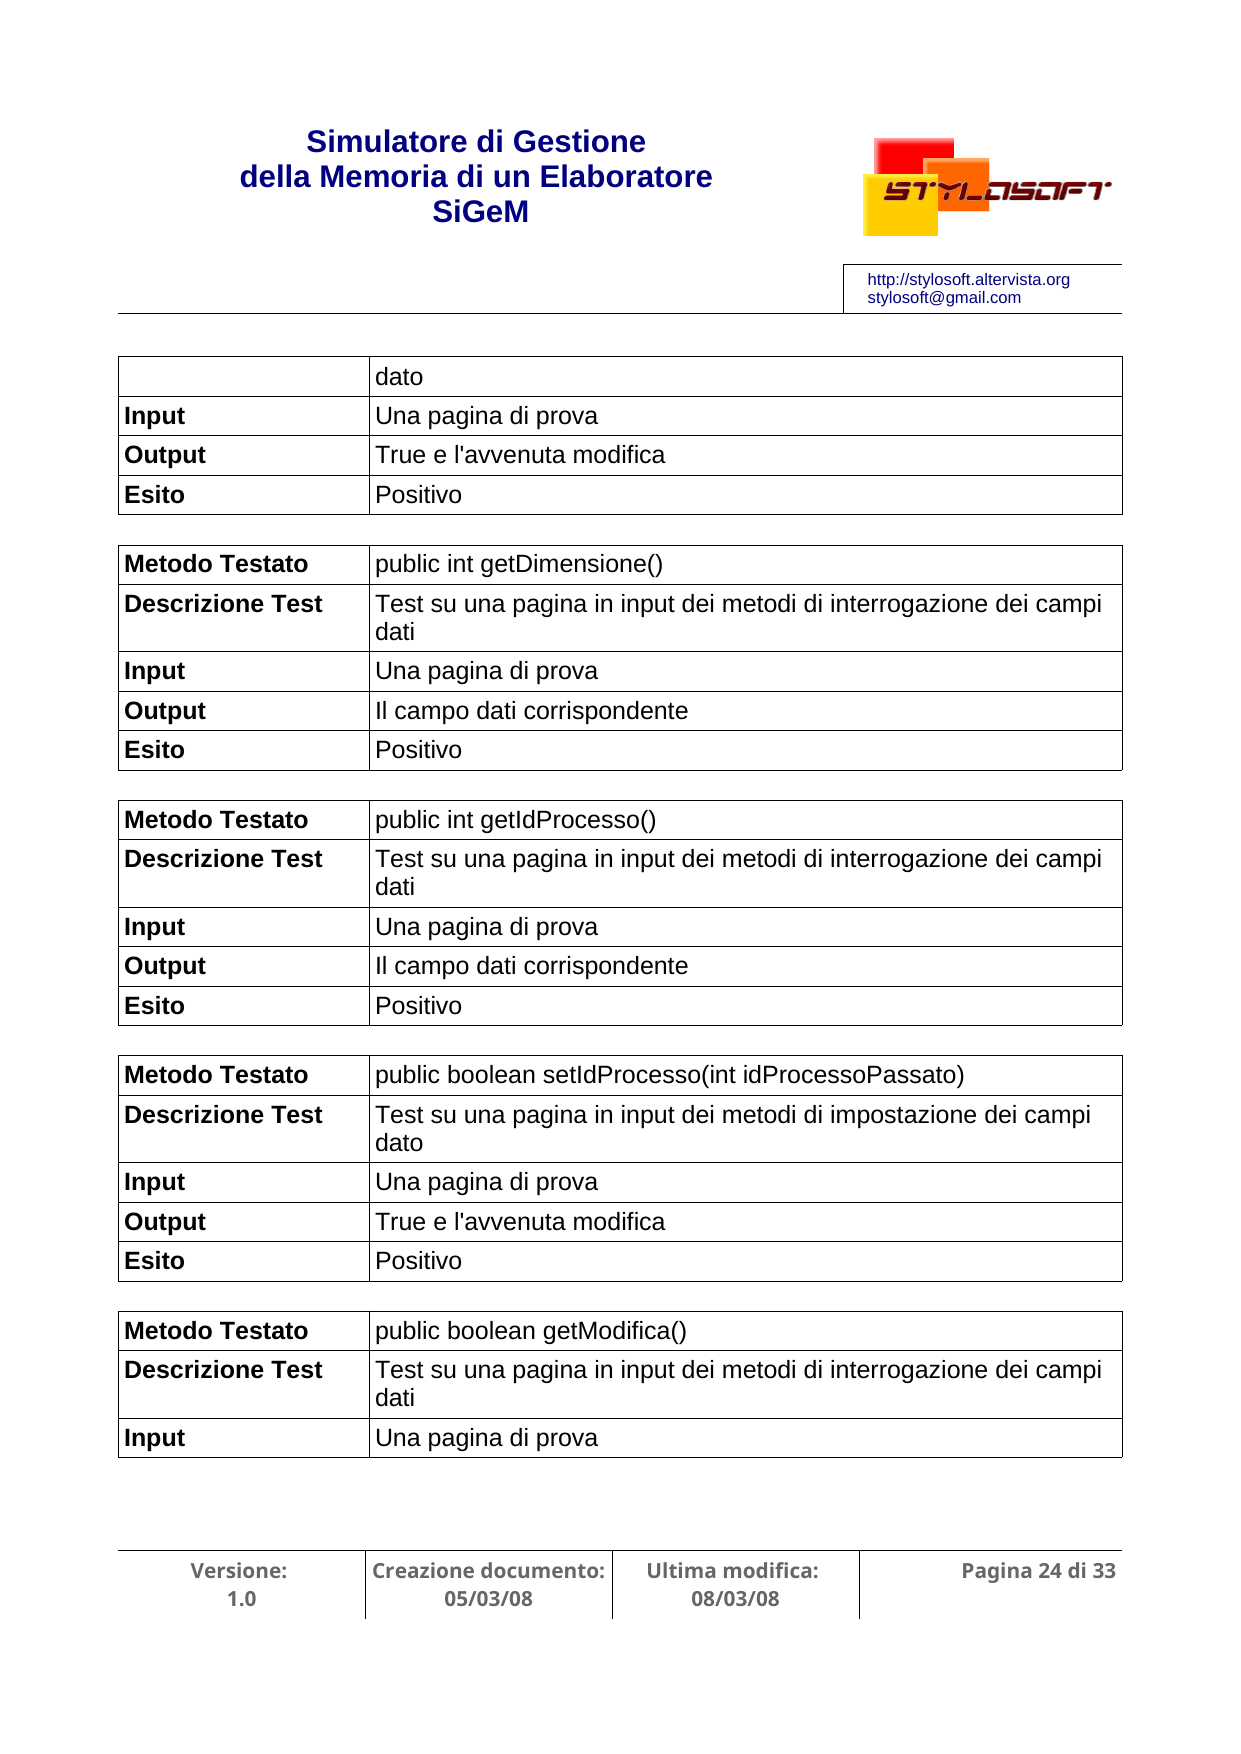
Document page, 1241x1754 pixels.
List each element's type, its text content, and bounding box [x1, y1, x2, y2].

table_cell Input [119, 908, 369, 946]
table_cell dato [370, 357, 1122, 396]
table_header Metodo Testato [119, 1312, 369, 1350]
table_cell Una pagina di prova [370, 908, 1122, 946]
table_cell Il campo dati corrispondente [370, 692, 1122, 730]
table_header public int getDimensione() [370, 546, 1122, 584]
table_cell Test su una pagina in input dei metodi di interrogazione dei campi dati [370, 840, 1122, 907]
table_cell Descrizione Test [119, 840, 369, 907]
table_cell Input [119, 397, 369, 435]
table_cell [119, 357, 369, 396]
table_cell Una pagina di prova [370, 397, 1122, 435]
table_cell True e l'avvenuta modifica [370, 436, 1122, 475]
table_cell Positivo [370, 987, 1122, 1025]
table_cell Positivo [370, 476, 1122, 514]
table_cell Esito [119, 731, 369, 770]
table_cell Test su una pagina in input dei metodi di impostazione dei campi dato [370, 1096, 1122, 1162]
table_cell Esito [119, 1242, 369, 1281]
picture [848, 123, 1117, 247]
table_header Metodo Testato [119, 1056, 369, 1095]
table_cell Output [119, 1203, 369, 1241]
table_header public boolean getModifica() [370, 1312, 1122, 1350]
table_cell Una pagina di prova [370, 1419, 1122, 1457]
table_cell Output [119, 436, 369, 475]
table_cell Test su una pagina in input dei metodi di interrogazione dei campi dati [370, 585, 1122, 651]
table_cell Descrizione Test [119, 585, 369, 651]
table_cell Output [119, 947, 369, 986]
table_cell Una pagina di prova [370, 652, 1122, 691]
table_cell Il campo dati corrispondente [370, 947, 1122, 986]
table_header public boolean setIdProcesso(int idProcessoPassato) [370, 1056, 1122, 1095]
table_cell True e l'avvenuta modifica [370, 1203, 1122, 1241]
table_cell Descrizione Test [119, 1096, 369, 1162]
table_cell Positivo [370, 1242, 1122, 1281]
table_cell Esito [119, 987, 369, 1025]
table_header Metodo Testato [119, 801, 369, 839]
table_cell Output [119, 692, 369, 730]
table_header public int getIdProcesso() [370, 801, 1122, 839]
table_cell Una pagina di prova [370, 1163, 1122, 1202]
table_cell Esito [119, 476, 369, 514]
table_cell Positivo [370, 731, 1122, 770]
table_cell Input [119, 1419, 369, 1457]
table_cell Input [119, 652, 369, 691]
table_header Metodo Testato [119, 546, 369, 584]
table_cell Test su una pagina in input dei metodi di interrogazione dei campi dati [370, 1351, 1122, 1418]
table_cell Descrizione Test [119, 1351, 369, 1418]
table_cell Input [119, 1163, 369, 1202]
